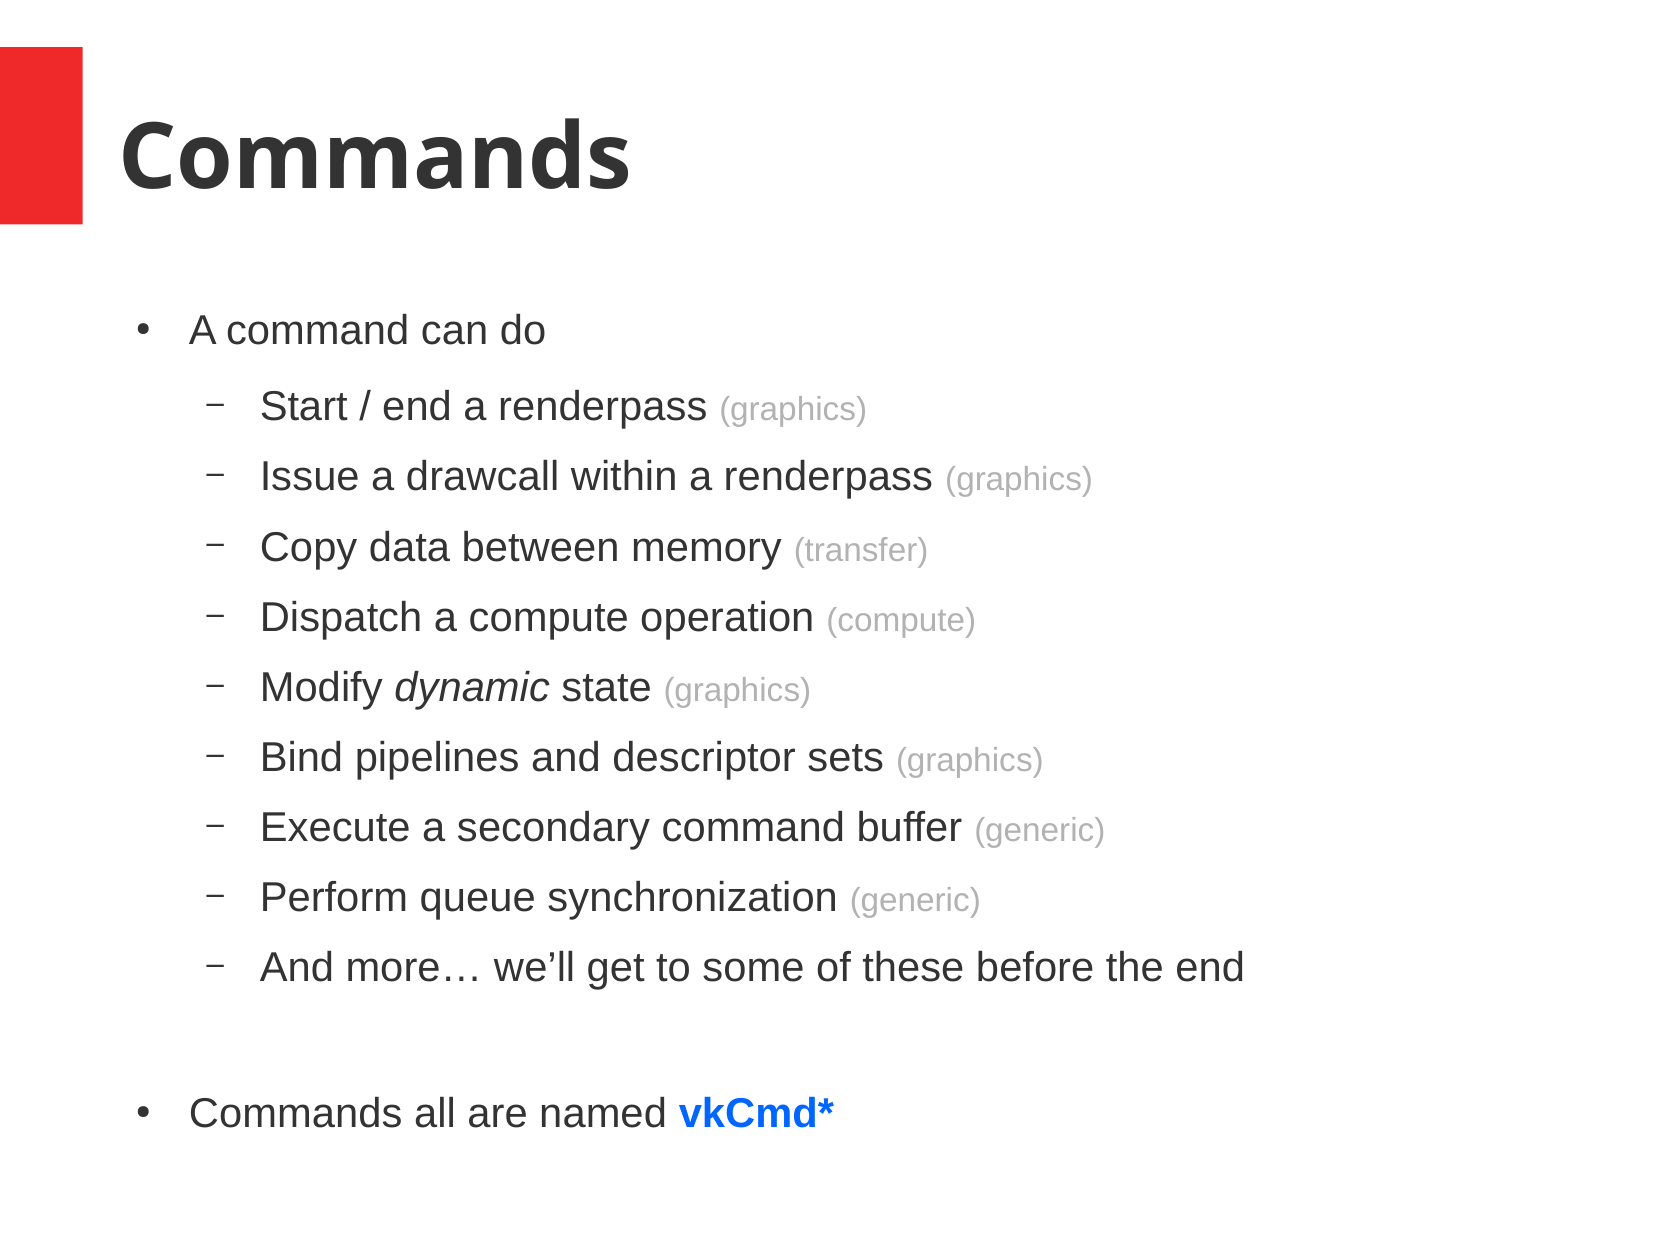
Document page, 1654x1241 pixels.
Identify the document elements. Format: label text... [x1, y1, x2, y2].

list A command can do Start / end a renderpass (graphics) Issue a drawcall within a renderpass (graphics) Copy data between memory (transfer) Dispatch a compute operation (compute) Modify dynamic state (graphics) Bind pipelines and descriptor sets (graphics) Execute a secondary command buffer (generic) Perform queue synchronization (generic) And more… we’ll get to some of these before the end Commands all are named vkCmd* [118, 307, 1583, 1074]
title Commands [118, 49, 1571, 257]
